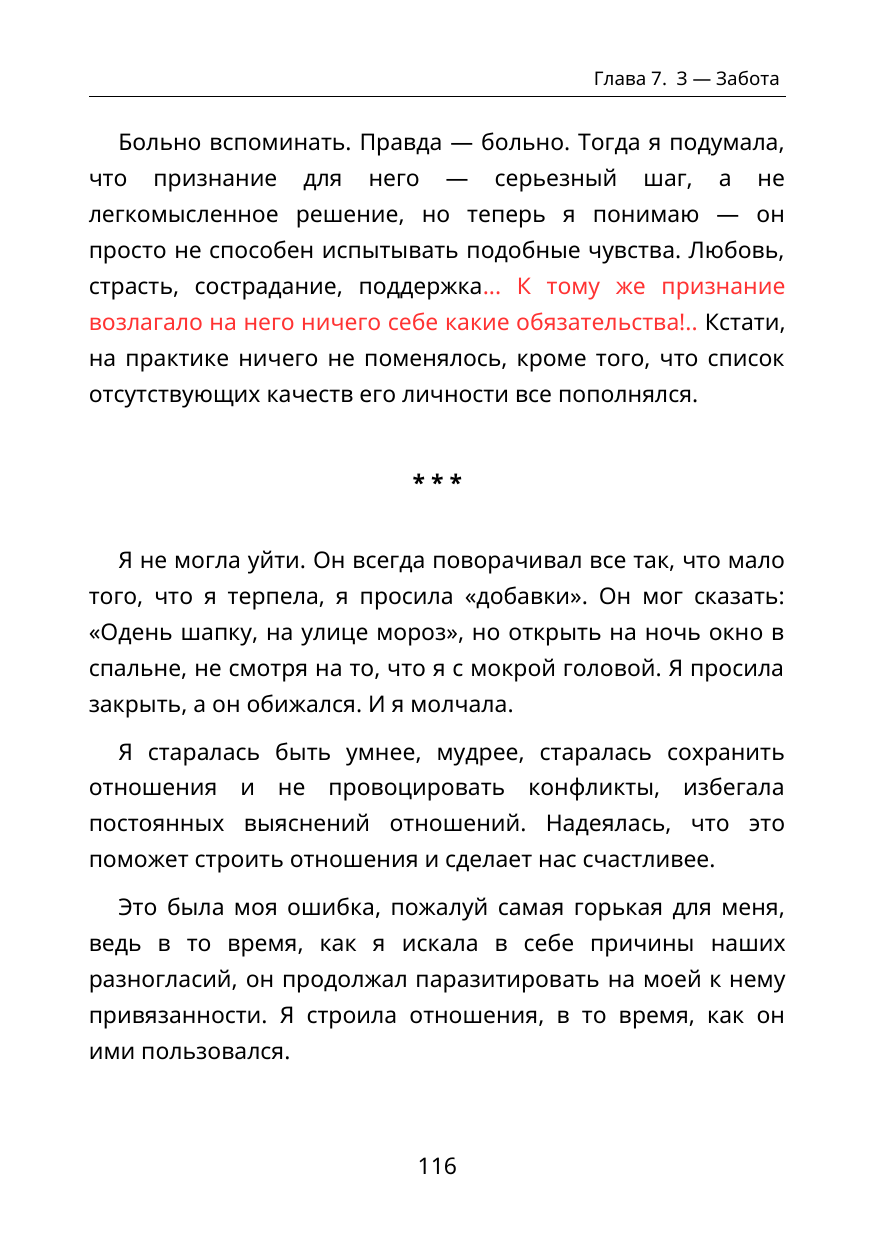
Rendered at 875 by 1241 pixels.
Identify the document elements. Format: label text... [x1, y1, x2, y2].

text Я старалась быть умнее, мудрее, старалась сохранить отношения и не провоцировать конфликты, избегала постоянных выяснений отношений. Надеялась, что это поможет строить отношения и сделает нас счастливее. [88, 735, 786, 874]
text Я не могла уйти. Он всегда поворачивал все так, что мало того, что я терпела, я просила «добавки». Он мог сказать: «Одень шапку, на улице мороз», но открыть на ночь окно в спальне, не смотря на то, что я с мокрой головой. Я просила закрыть, а он обижался. И я молчала. [88, 544, 786, 719]
text Больно вспоминать. Правда — больно. Тогда я подумала, что признание для него — серьезный шаг, а не легкомысленное решение, но теперь я понимаю — он просто не способен испытывать подобные чувства. Любовь, страсть, сострадание, поддержка... К тому же признание возлагало на него ничего себе какие обязательства!.. Кстати, на практике ничего не поменялось, кроме того, что список отсутствующих качеств его личности все пополнялся. [88, 126, 786, 409]
subtitle * * * [88, 467, 786, 498]
text Это была моя ошибка, пожалуй самая горькая для меня, ведь в то время, как я искала в себе причины наших разногласий, он продолжал паразитировать на моей к нему привязанности. Я строила отношения, в то время, как он ими пользовался. [88, 891, 786, 1066]
